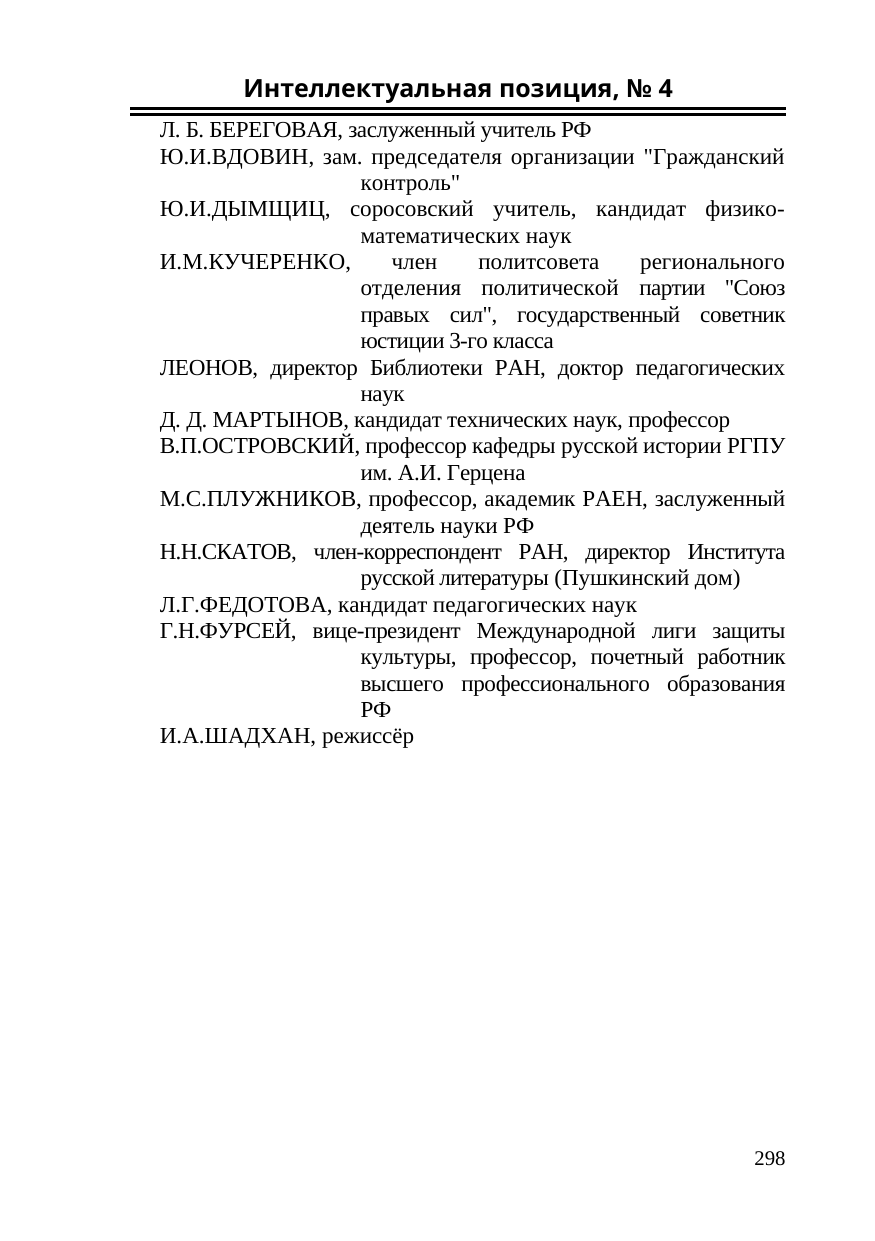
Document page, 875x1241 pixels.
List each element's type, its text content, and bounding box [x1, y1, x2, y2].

text И.А.ШАДХАН, режиссёр [159, 722, 786, 749]
text В.П.ОСТРОВСКИЙ, профессор кафедры русской истории РГПУ им. А.И. Герцена [159, 433, 786, 485]
text М.С.ПЛУЖНИКОВ, профессор, академик РАЕН, заслуженный деятель науки РФ [159, 485, 786, 538]
text Г.Н.ФУРСЕЙ, вице-президент Международной лиги защиты культуры, профес­сор, почетный работник высшего профессионального образования РФ [159, 617, 786, 722]
text Н.Н.СКАТОВ, член-корреспондент РАН, директор Института русской литерату­ры (Пушкинский дом) [159, 538, 786, 591]
text Л.Г.ФЕДОТОВА, кандидат педагогических наук [159, 591, 786, 617]
text ЛЕОНОВ, директор Библиотеки РАН, доктор педагогических наук [159, 353, 786, 406]
text Ю.И.ДЫМЩИЦ, соросовский учитель, кандидат физико-математических наук [159, 195, 786, 248]
text И.М.КУЧЕРЕНКО, член политсовета регионального отделения политической партии "Союз правых сил", государственный советник юстиции 3-го класса [159, 248, 786, 353]
text Л. Б. БЕРЕГОВАЯ, заслуженный учитель РФ [159, 116, 786, 143]
text Ю.И.ВДОВИН, зам. председателя организации "Гражданский контроль" [159, 143, 786, 195]
text Д. Д. МАРТЫНОВ, кандидат технических наук, профессор [159, 406, 786, 433]
